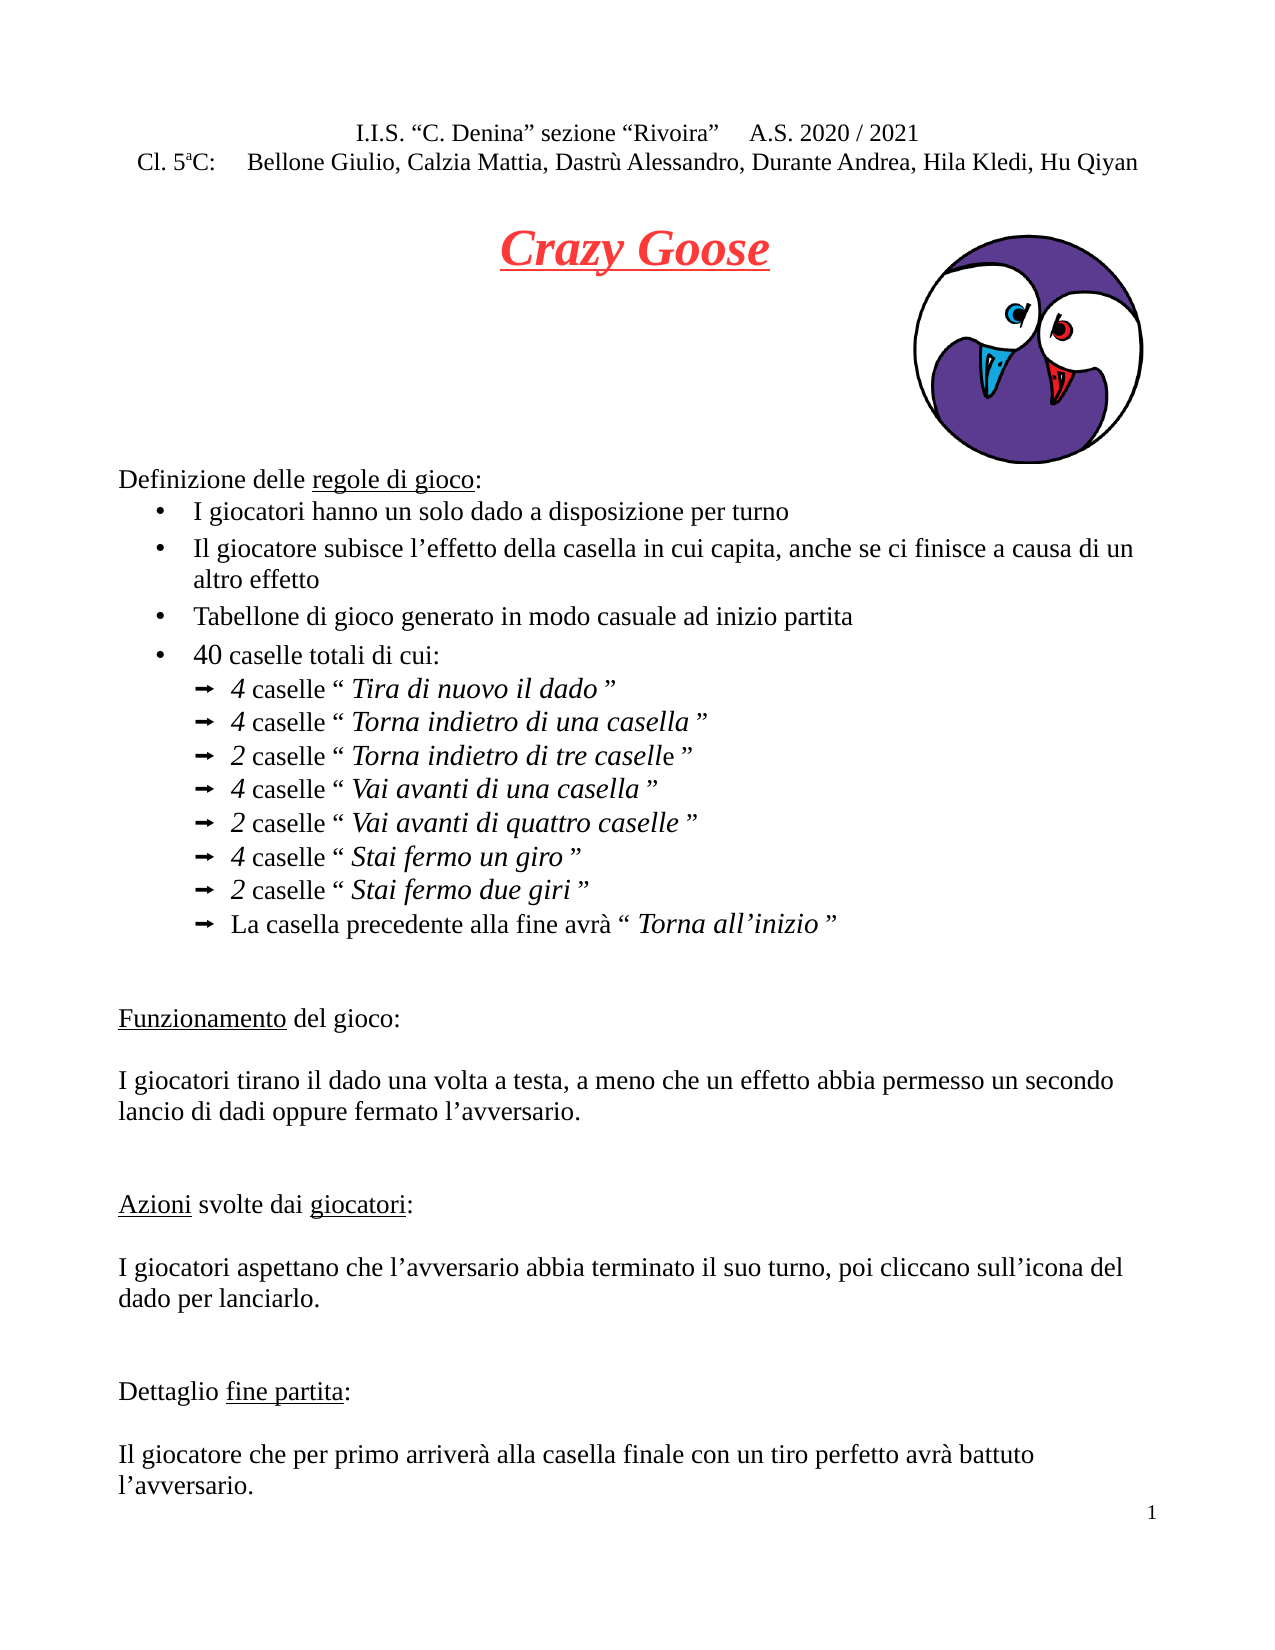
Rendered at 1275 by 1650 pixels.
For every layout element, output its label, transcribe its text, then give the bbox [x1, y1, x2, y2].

list 4 caselle “ Stai fermo un giro ” [193, 839, 1157, 872]
text I giocatori aspettano che l’avversario abbia terminato il suo turno, poi cliccano sull’icona del dado per lanciarlo. [118, 1251, 1157, 1313]
list 4 caselle “ Vai avanti di una casella ” [193, 772, 1157, 805]
list 40 caselle totali di cui: [156, 637, 1157, 671]
text Crazy Goose [118, 217, 1157, 277]
list La casella precedente alla fine avrà “ Torna all’inizio ” [193, 906, 1157, 939]
list 4 caselle “ Tira di nuovo il dado ” [193, 671, 1157, 704]
text Dettaglio fine partita: [118, 1375, 1157, 1407]
text Azioni svolte dai giocatori: [118, 1188, 1157, 1220]
text Definizione delle regole di gioco: [118, 464, 1157, 495]
list 2 caselle “ Vai avanti di quattro caselle ” [193, 805, 1157, 839]
text 1 [118, 1500, 1157, 1524]
list Tabellone di gioco generato in modo casuale ad inizio partita [156, 600, 1157, 632]
text Il giocatore che per primo arriverà alla casella finale con un tiro perfetto avrà battuto l’avversario. [118, 1438, 1157, 1500]
text Funzionamento del gioco: [118, 1002, 1157, 1033]
list 2 caselle “ Stai fermo due giri ” [193, 872, 1157, 906]
list 4 caselle “ Torna indietro di una casella ” [193, 704, 1157, 738]
picture [912, 234, 1149, 464]
list 2 caselle “ Torna indietro di tre caselle ” [193, 738, 1157, 772]
text I giocatori tirano il dado una volta a testa, a meno che un effetto abbia permesso un secondo lancio di dadi oppure fermato l’avversario. [118, 1064, 1157, 1126]
list I giocatori hanno un solo dado a disposizione per turno [156, 495, 1157, 526]
list Il giocatore subisce l’effetto della casella in cui capita, anche se ci finisce a causa di un altro effetto [156, 532, 1157, 594]
